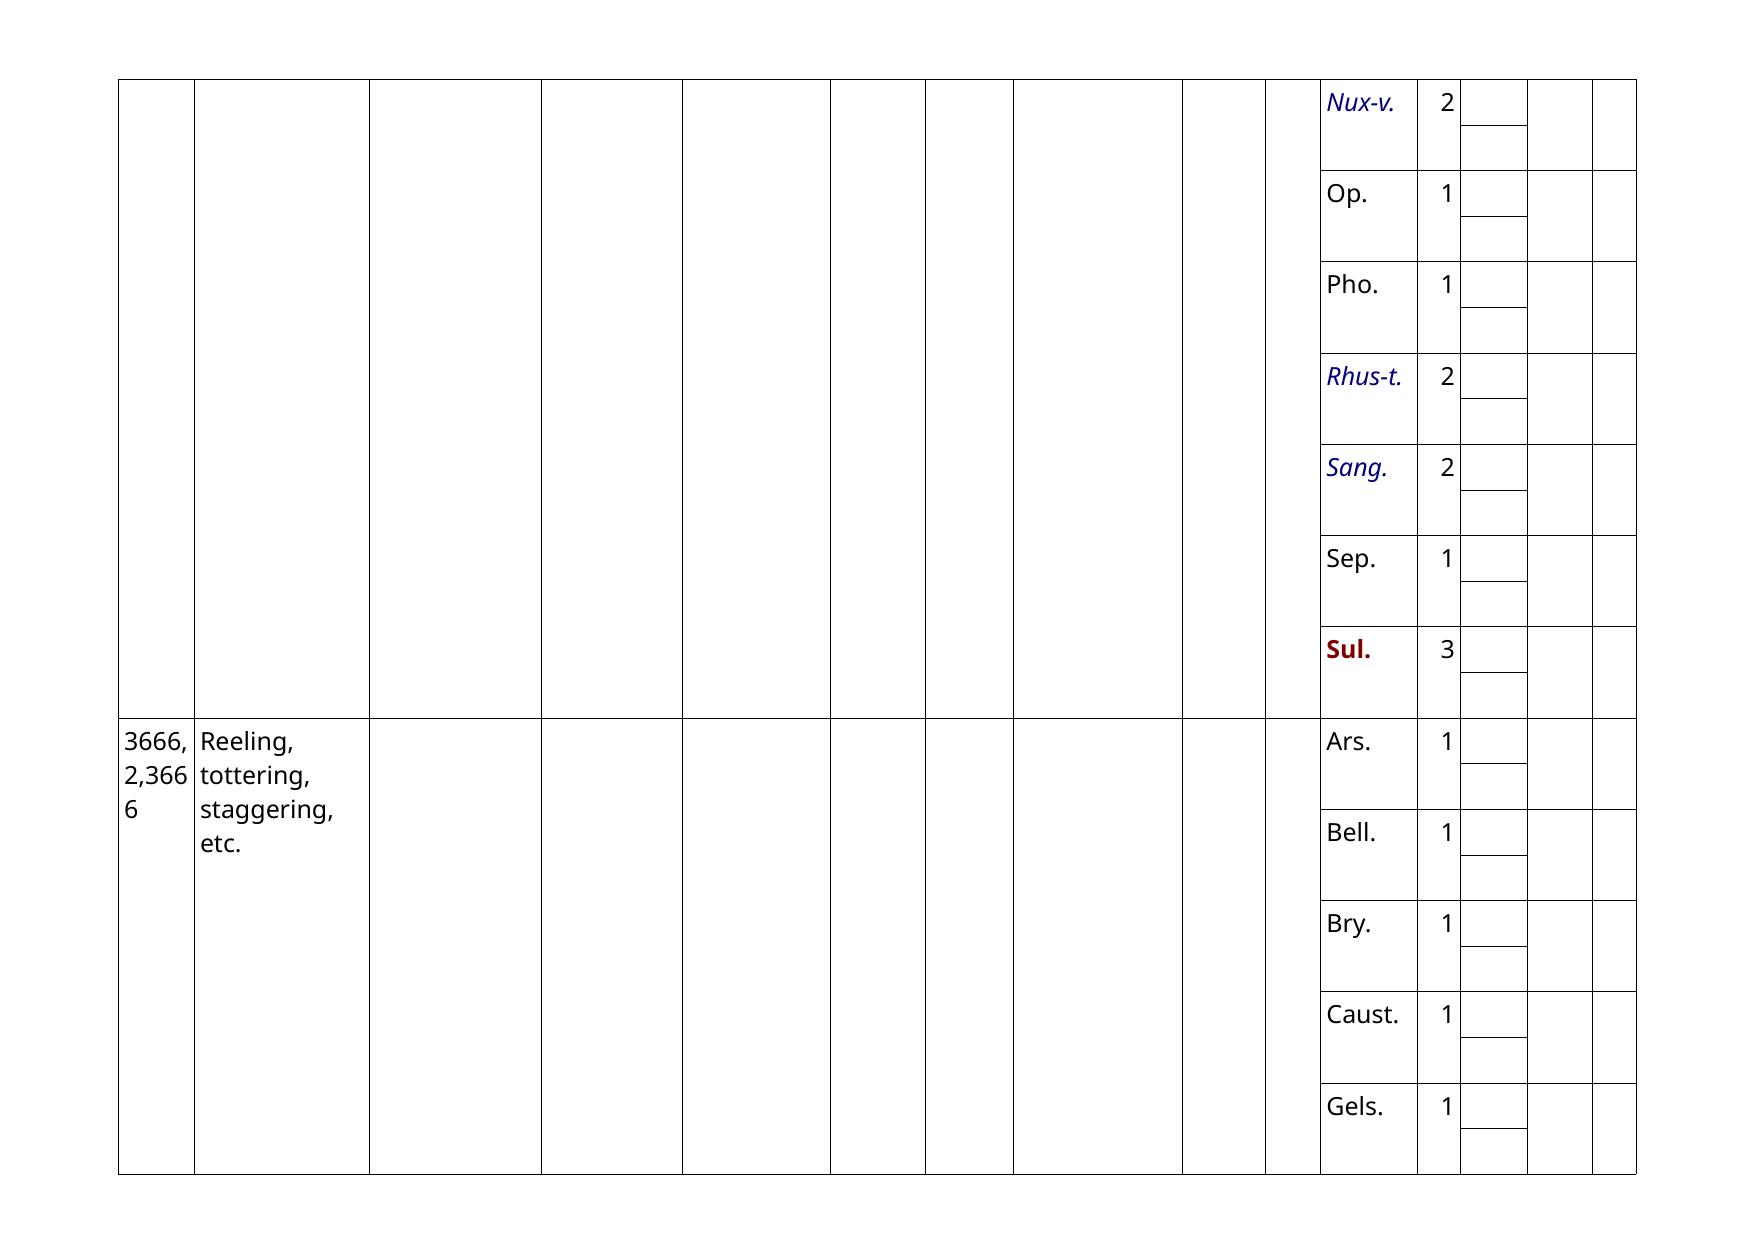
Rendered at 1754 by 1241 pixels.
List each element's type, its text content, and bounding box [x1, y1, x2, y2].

table_cell 2 [1418, 445, 1460, 535]
table_cell Ars. [1321, 719, 1417, 809]
table_cell [1461, 901, 1527, 946]
table_cell [1593, 445, 1636, 535]
table_cell [1461, 399, 1527, 444]
table_cell [1593, 627, 1636, 718]
table_cell Op. [1321, 171, 1417, 261]
table_cell [1461, 262, 1527, 307]
table_cell [1461, 80, 1527, 124]
table_cell [1528, 171, 1592, 261]
table_cell [370, 80, 541, 718]
table_cell Sep. [1321, 536, 1417, 626]
table_cell 3 [1418, 627, 1460, 718]
table_cell 1 [1418, 992, 1460, 1083]
table_cell [1266, 719, 1320, 1174]
table_cell [1461, 126, 1527, 170]
table_cell 1 [1418, 719, 1460, 809]
table_cell [1461, 1084, 1527, 1128]
table_cell [119, 80, 194, 718]
table_cell [1593, 1084, 1636, 1174]
table_cell 3666,2,3666 [119, 719, 194, 1174]
table_cell [542, 80, 682, 718]
table_cell [1461, 947, 1527, 991]
table_cell [1183, 80, 1265, 718]
table_cell [1461, 536, 1527, 581]
table_cell [1461, 627, 1527, 672]
table_cell [1461, 992, 1527, 1037]
table_cell [1528, 810, 1592, 900]
table_cell [1461, 354, 1527, 398]
table_cell [1593, 354, 1636, 444]
table_cell [1593, 810, 1636, 900]
table_cell [1528, 627, 1592, 718]
table_cell [1593, 262, 1636, 353]
table_cell Bell. [1321, 810, 1417, 900]
table_cell [1461, 582, 1527, 626]
table_cell Pho. [1321, 262, 1417, 353]
table_cell [1528, 445, 1592, 535]
table_cell Sul. [1321, 627, 1417, 718]
table_cell [1461, 673, 1527, 718]
table_cell [1461, 308, 1527, 353]
table_cell Nux-v. [1321, 80, 1417, 170]
table_cell [1461, 171, 1527, 216]
table_cell [195, 80, 369, 718]
table_cell [1461, 217, 1527, 261]
table_cell [1014, 80, 1182, 718]
table_cell [1266, 80, 1320, 718]
table_cell 1 [1418, 536, 1460, 626]
table_cell [1528, 901, 1592, 991]
table_cell [1528, 992, 1592, 1083]
table_cell [831, 80, 925, 718]
table_cell [1593, 719, 1636, 809]
table_cell Rhus-t. [1321, 354, 1417, 444]
table_cell 1 [1418, 901, 1460, 991]
table_cell [683, 80, 830, 718]
table_cell 1 [1418, 1084, 1460, 1174]
table_cell 1 [1418, 810, 1460, 900]
table_cell [1461, 719, 1527, 763]
table_cell [1528, 1084, 1592, 1174]
table_cell 1 [1418, 171, 1460, 261]
table_cell [926, 80, 1013, 718]
table_cell [1461, 491, 1527, 535]
table_cell [1593, 80, 1636, 170]
table_cell [1461, 1129, 1527, 1174]
table_cell [1593, 536, 1636, 626]
table_cell Caust. [1321, 992, 1417, 1083]
table_cell [1183, 719, 1265, 1174]
table_cell 2 [1418, 354, 1460, 444]
table_cell [1461, 810, 1527, 854]
table_cell [1528, 719, 1592, 809]
table_cell [1528, 80, 1592, 170]
table_cell [1593, 171, 1636, 261]
table_cell [1528, 354, 1592, 444]
table_cell [1461, 856, 1527, 900]
table_cell [683, 719, 830, 1174]
table_cell [1593, 992, 1636, 1083]
table_cell [926, 719, 1013, 1174]
table_cell 1 [1418, 262, 1460, 353]
table_cell [831, 719, 925, 1174]
table_cell [542, 719, 682, 1174]
table_cell [1461, 764, 1527, 809]
table_cell [1593, 901, 1636, 991]
table_cell [370, 719, 541, 1174]
table_cell Bry. [1321, 901, 1417, 991]
table_cell [1014, 719, 1182, 1174]
table_cell Reeling, tottering, staggering, etc. [195, 719, 369, 1174]
table_cell [1528, 262, 1592, 353]
table_cell [1461, 1038, 1527, 1083]
table_cell Sang. [1321, 445, 1417, 535]
table_cell [1528, 536, 1592, 626]
table_cell Gels. [1321, 1084, 1417, 1174]
table_cell [1461, 445, 1527, 489]
table_cell 2 [1418, 80, 1460, 170]
